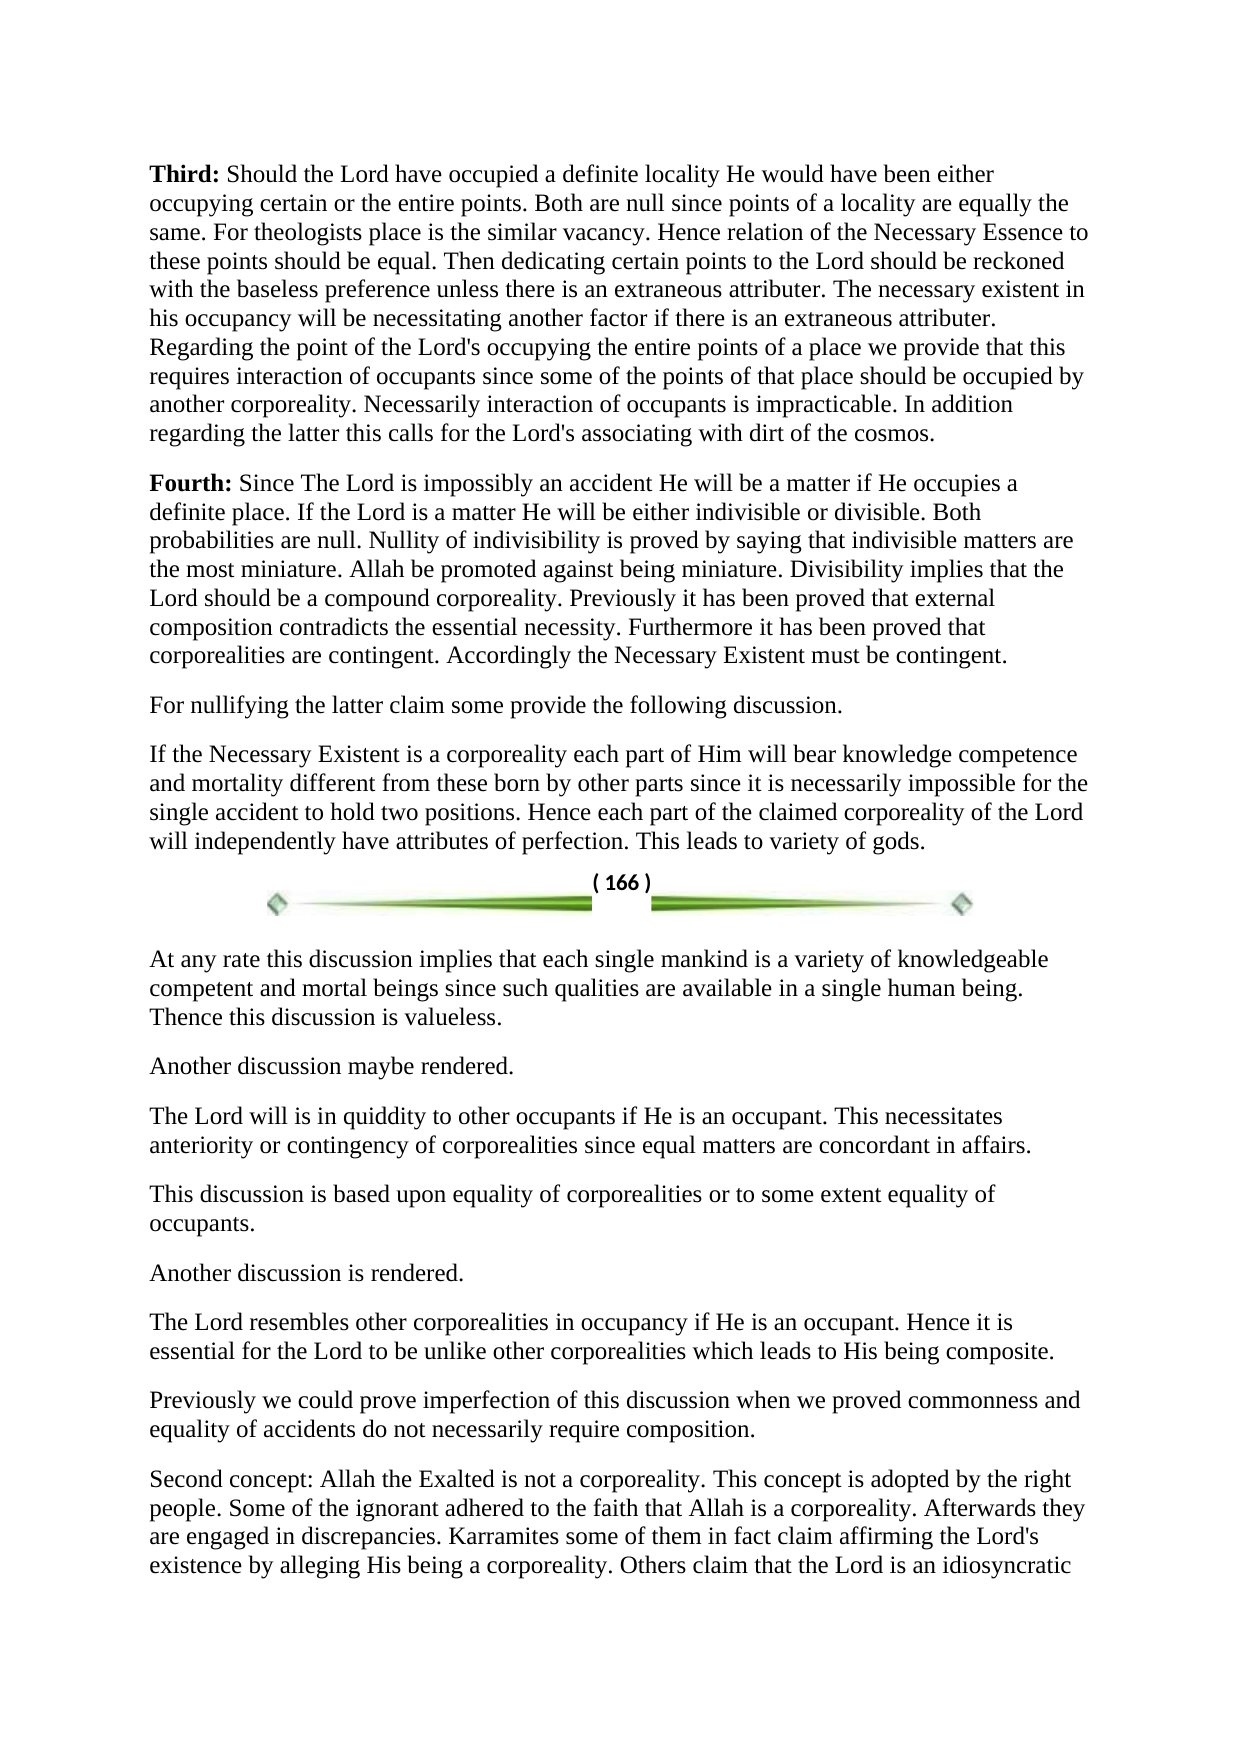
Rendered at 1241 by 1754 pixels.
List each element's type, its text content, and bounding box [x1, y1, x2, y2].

table_header Third: Should the Lord have occupied a definite locality He would have been either occupying certain or the entire points. Both are null since points of a locality are equally the same. For theologists place is the similar vacancy. Hence relation of the Necessary Essence to these points should be equal. Then dedicating certain points to the Lord should be reckoned with the baseless preference unless there is an extraneous attributer. The necessary existent in his occupancy will be necessitating another factor if there is an extraneous attributer. Regarding the point of the Lord's occupying the entire points of a place we provide that this requires interaction of occupants since some of the points of that place should be occupied by another corporeality. Necessarily interaction of occupants is impracticable. In addition regarding the latter this calls for the Lord's associating with dirt of the cosmos. Fourth: Since The Lord is impossibly an accident He will be a matter if He occupies a definite place. If the Lord is a matter He will be either indivisible or divisible. Both probabilities are null. Nullity of indivisibility is proved by saying that indivisible matters are the most miniature. Allah be promoted against being miniature. Divisibility implies that the Lord should be a compound corporeality. Previously it has been proved that external composition contradicts the essential necessity. Furthermore it has been proved that corporealities are contingent. Accordingly the Necessary Existent must be contingent. For nullifying the latter claim some provide the following discussion. If the Necessary Existent is a corporeality each part of Him will bear knowledge competence and mortality different from these born by other parts since it is necessarily impossible for the single accident to hold two positions. Hence each part of the claimed corporeality of the Lord will independently have attributes of perfection. This leads to variety of gods. [148, 148, 1093, 867]
table_header ( 166 ) At any rate this discussion implies that each single mankind is a variety of knowledgeable competent and mortal beings since such qualities are available in a single human being. Thence this discussion is valueless. Another discussion maybe rendered. The Lord will is in quiddity to other occupants if He is an occupant. This necessitates anteriority or contingency of corporealities since equal matters are concordant in affairs. This discussion is based upon equality of corporealities or to some extent equality of occupants. Another discussion is rendered. The Lord resembles other corporealities in occupancy if He is an occupant. Hence it is essential for the Lord to be unlike other corporealities which leads to His being composite. Previously we could prove imperfection of this discussion when we proved commonness and equality of accidents do not necessarily require composition. Second concept: Allah the Exalted is not a corporeality. This concept is adopted by the right people. Some of the ignorant adhered to the faith that Allah is a corporeality. Afterwards they are engaged in discrepancies. Karramites some of them in fact claim affirming the Lord's existence by alleging His being a corporeality. Others claim that the Lord is an idiosyncratic [148, 867, 1093, 1581]
